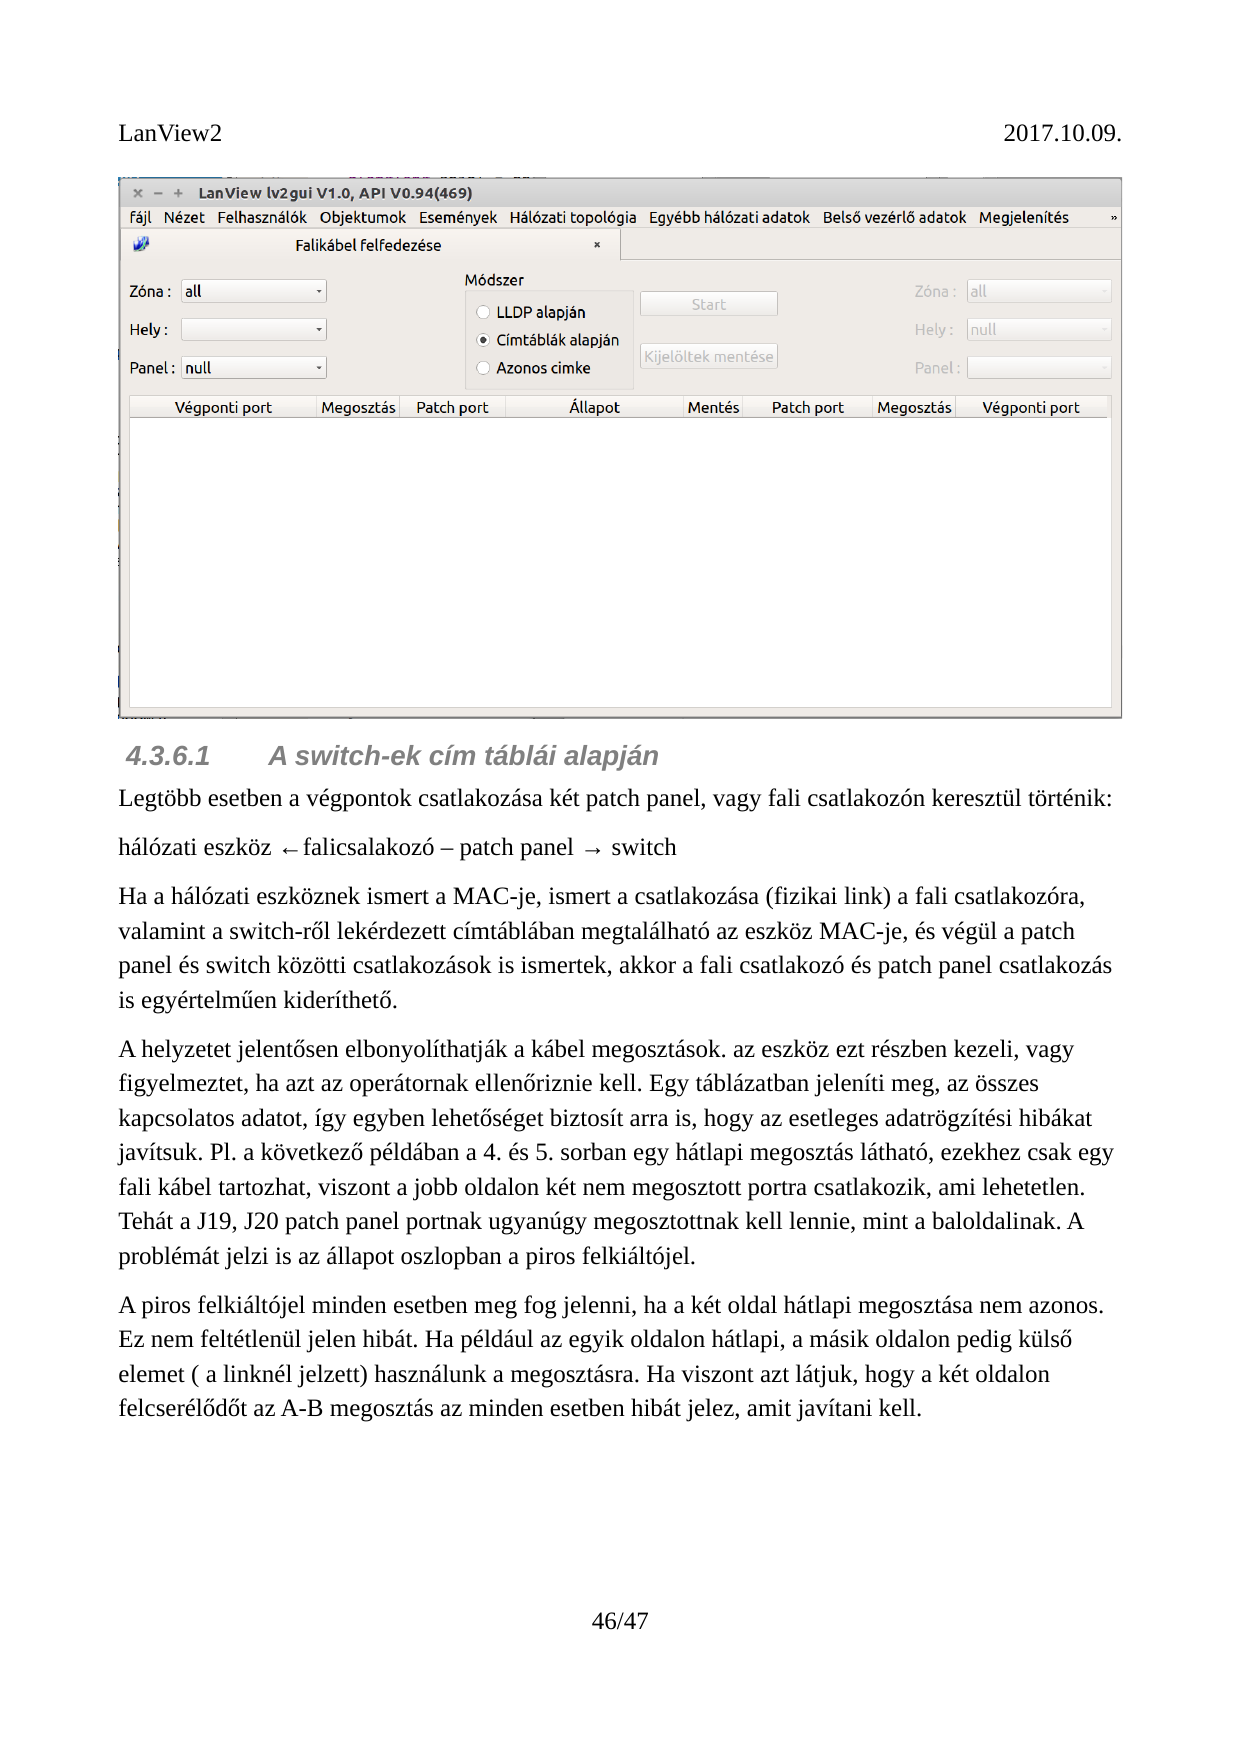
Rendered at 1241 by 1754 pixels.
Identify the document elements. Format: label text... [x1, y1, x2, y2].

text Ha a hálózati eszköznek ismert a MAC-je, ismert a csatlakozása (fizikai link) a fali csatlakozóra, valamint a switch-ről lekérdezett címtáblában megtalálható az eszköz MAC-je, és végül a patch panel és switch közötti csatlakozások is ismertek, akkor a fali csatlakozó és patch panel csatlakozás is egyértelműen kideríthető. [118, 881, 1122, 1013]
subtitle A switch-ek cím táblái alapján [118, 739, 1122, 771]
text A piros felkiáltójel minden esetben meg fog jelenni, ha a két oldal hátlapi megosztása nem azonos. Ez nem feltétlenül jelen hibát. Ha például az egyik oldalon hátlapi, a másik oldalon pedig külső elemet ( a linknél jelzett) használunk a megosztásra. Ha viszont azt látjuk, hogy a két oldalon felcserélődőt az A-B megosztás az minden esetben hibát jelez, amit javítani kell. [118, 1290, 1122, 1422]
text A helyzetet jelentősen elbonyolíthatják a kábel megosztások. az eszköz ezt részben kezeli, vagy figyelmeztet, ha azt az operátornak ellenőriznie kell. Egy táblázatban jeleníti meg, az összes kapcsolatos adatot, így egyben lehetőséget biztosít arra is, hogy az esetleges adatrögzítési hibákat javítsuk. Pl. a következő példában a 4. és 5. sorban egy hátlapi megosztás látható, ezekhez csak egy fali kábel tartozhat, viszont a jobb oldalon két nem megosztott portra csatlakozik, ami lehetetlen. Tehát a J19, J20 patch panel portnak ugyanúgy megosztottnak kell lennie, mint a baloldalinak. A problémát jelzi is az állapot oszlopban a piros felkiáltójel. [118, 1034, 1122, 1269]
picture [118, 177, 1123, 719]
text Legtöbb esetben a végpontok csatlakozása két patch panel, vagy fali csatlakozón keresztül történik: [118, 783, 1122, 812]
text hálózati eszköz ←falicsalakozó – patch panel → switch [118, 832, 1122, 861]
